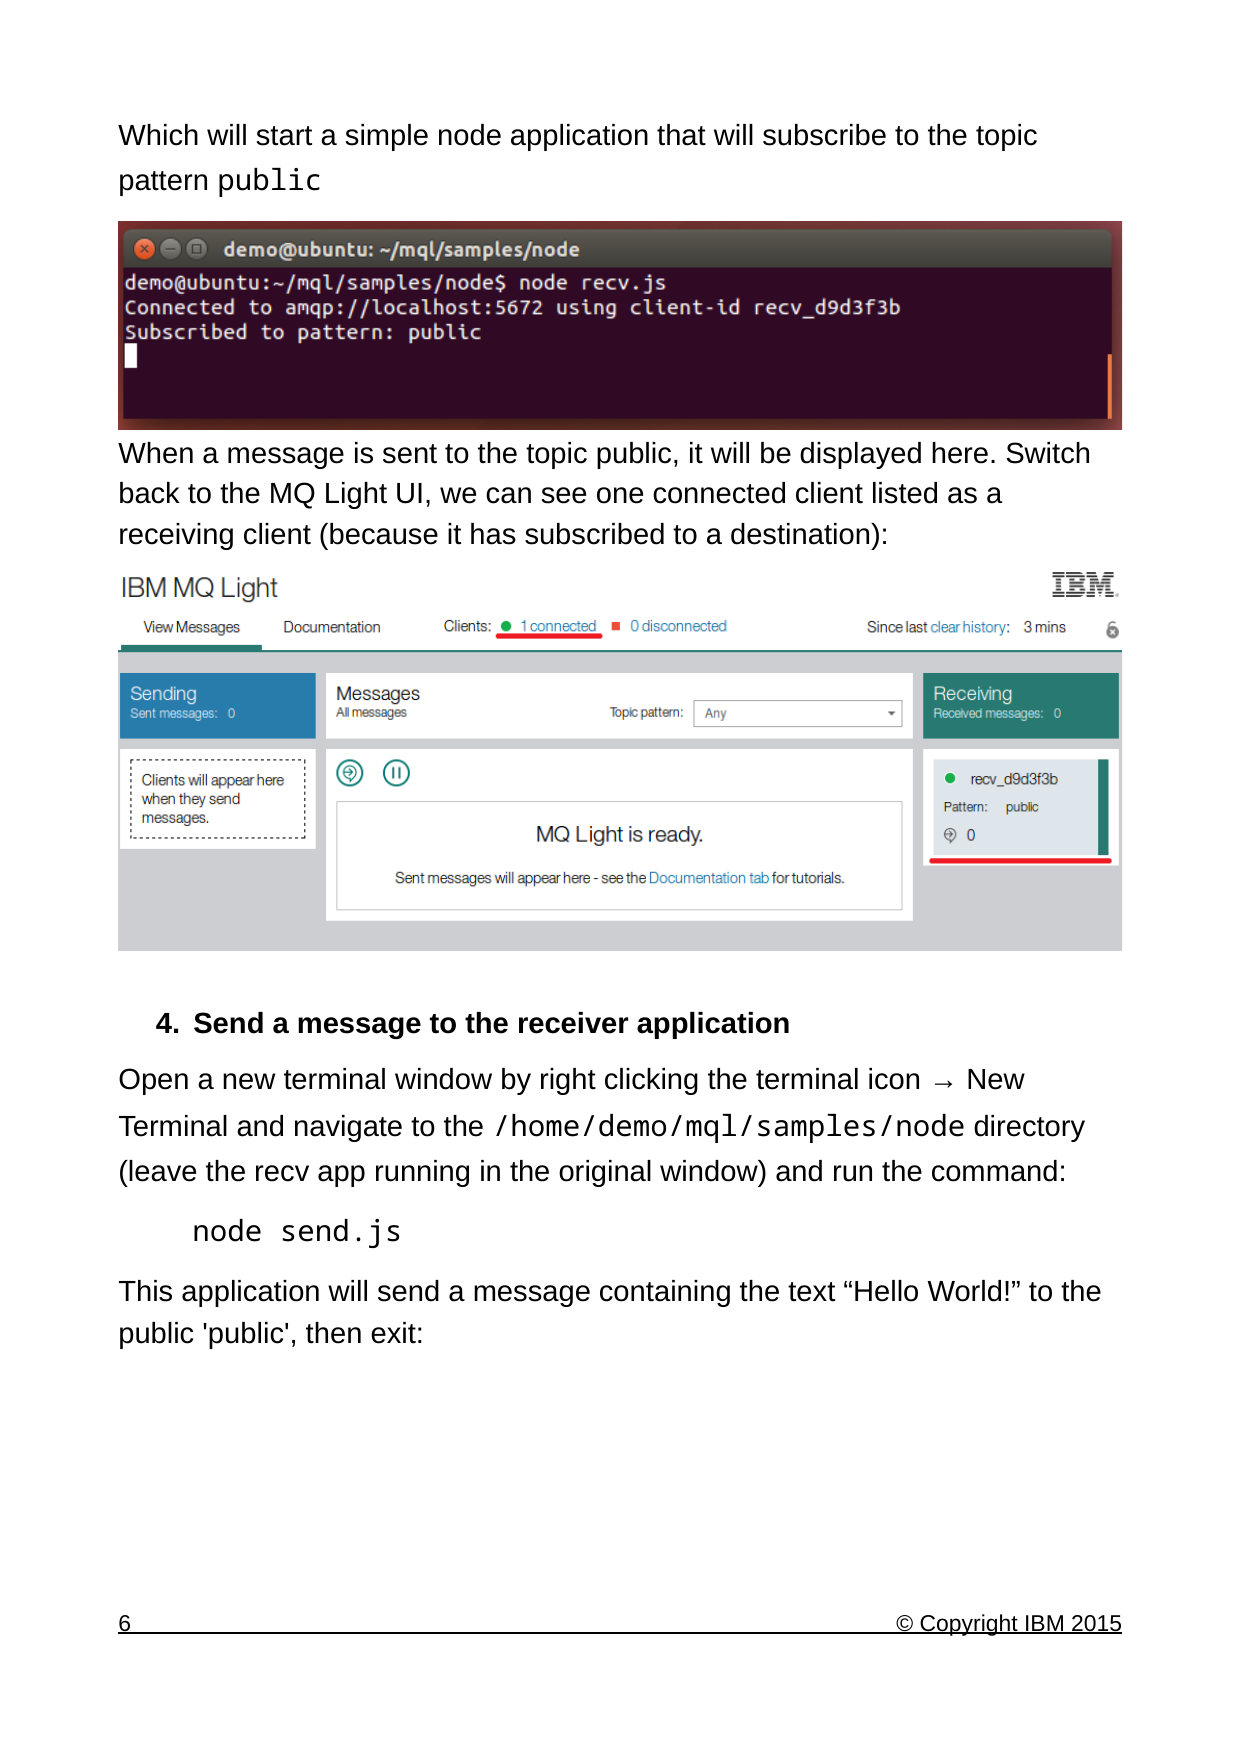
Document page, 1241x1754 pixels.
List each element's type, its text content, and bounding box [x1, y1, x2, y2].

list Send a message to the receiver application [156, 1006, 1122, 1039]
text This application will send a message containing the text “Hello World!” to the public 'public', then exit: [118, 1274, 1122, 1349]
text When a message is sent to the topic public, it will be displayed here. Switch back to the MQ Light UI, we can see one connected client listed as a receiving client (because it has subscribed to a destination): [118, 430, 1122, 550]
text Which will start a simple node application that will subscribe to the topic pattern public [118, 118, 1122, 199]
text node send.js [118, 1210, 1122, 1250]
picture [118, 221, 1123, 430]
text Open a new terminal window by right clicking the terminal icon → New Terminal and navigate to the /home/demo/mql/samples/node directory (leave the recv app running in the original window) and run the command: [118, 1062, 1122, 1187]
